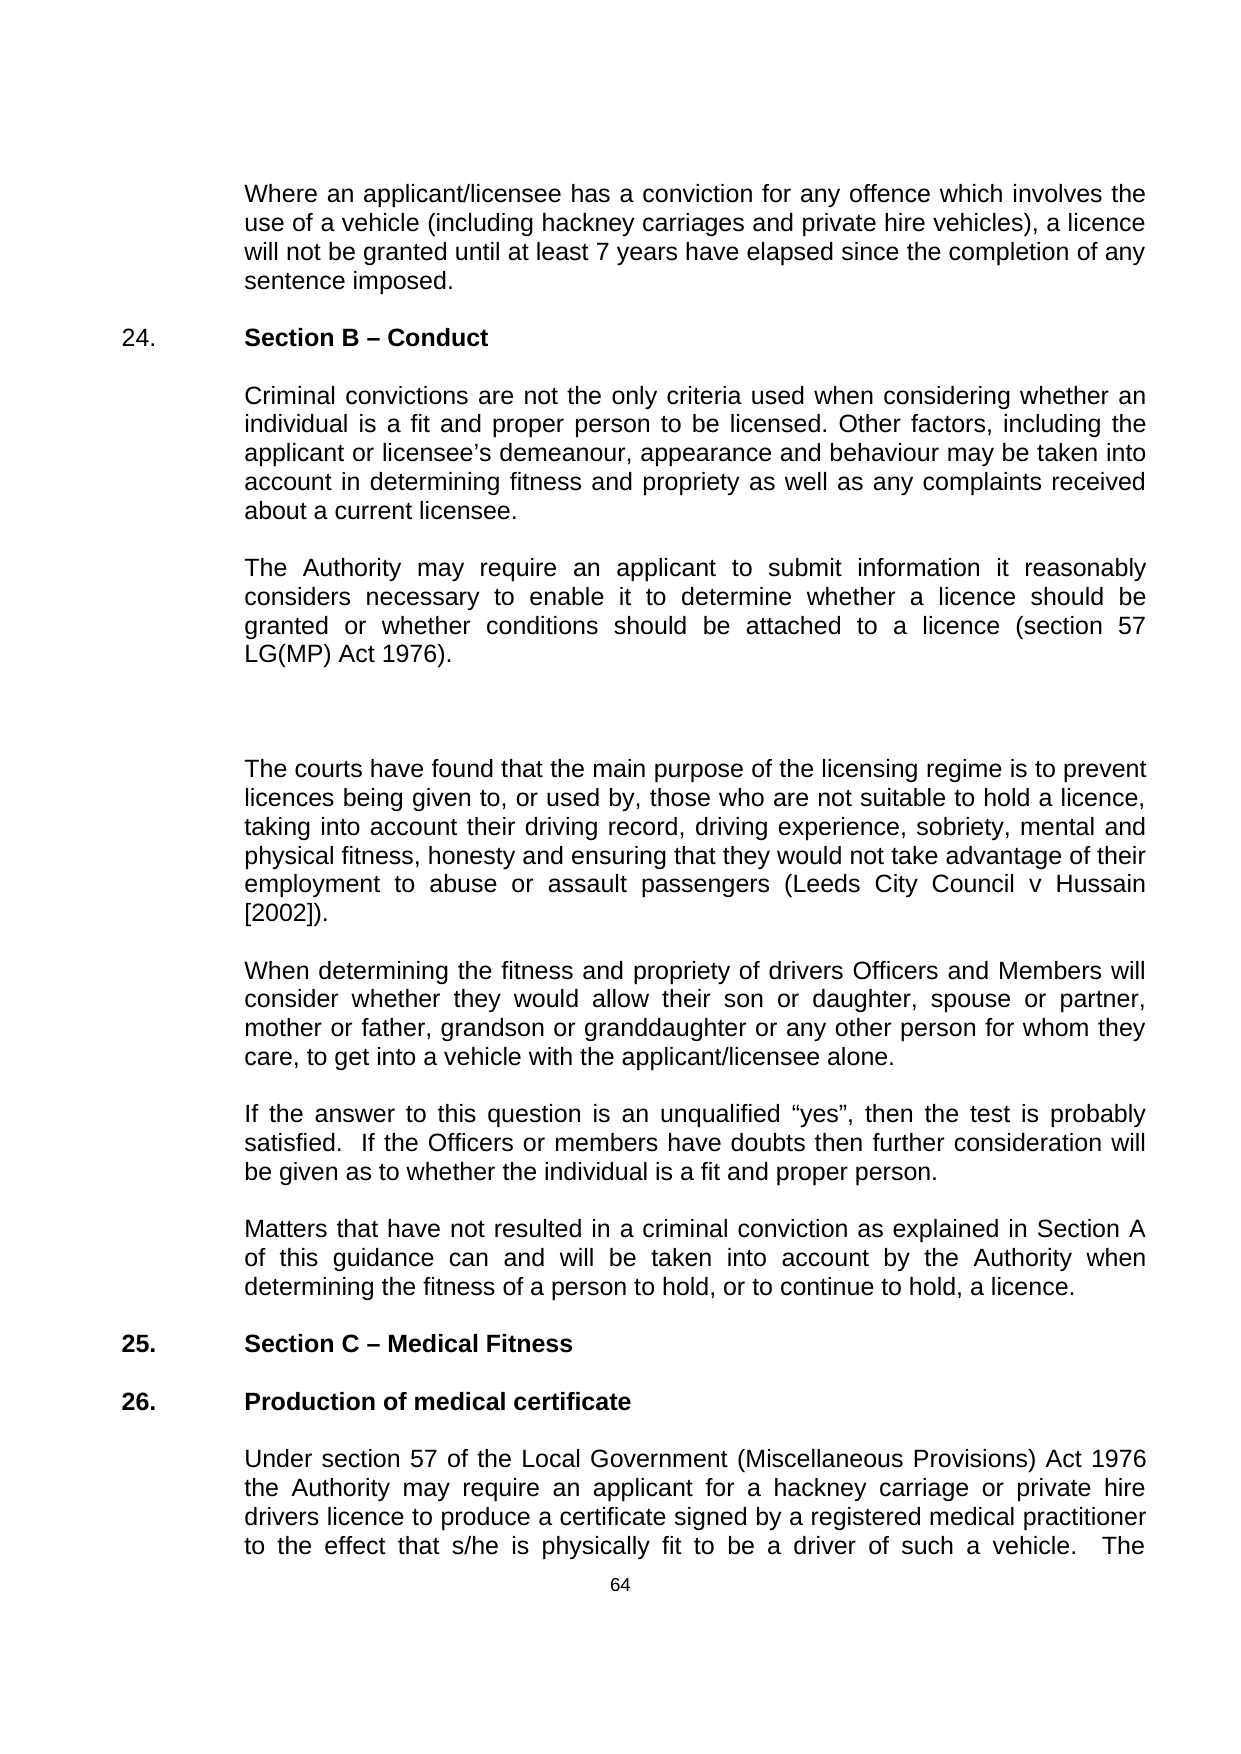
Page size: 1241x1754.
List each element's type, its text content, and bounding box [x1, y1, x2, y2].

table_cell 26. [110, 1387, 233, 1416]
table_cell [1159, 1330, 1191, 1358]
table_cell The Authority may require an applicant to submit information it reasonably considers necessary to enable it to determine whether a licence should be granted or whether conditions should be attached to a licence (section 57 LG(MP) Act 1976). [233, 553, 1159, 668]
table_cell Matters that have not resulted in a criminal conviction as explained in Section A of this guidance can and will be taken into account by the Authority when determining the fitness of a person to hold, or to continue to hold, a licence. [233, 1215, 1159, 1301]
table_cell [110, 1186, 233, 1214]
table_cell [1159, 956, 1191, 1071]
table_cell [1159, 525, 1191, 553]
table_cell [233, 1186, 1159, 1214]
table_cell Section C – Medical Fitness [233, 1330, 1159, 1358]
table_cell [233, 352, 1159, 381]
table_cell [233, 295, 1159, 323]
table_cell [110, 1301, 233, 1329]
table_cell [1191, 1186, 1241, 1214]
table_cell [1159, 668, 1191, 754]
table_cell [110, 927, 233, 956]
table_cell [1191, 1071, 1241, 1099]
table_cell [233, 1358, 1159, 1387]
table_cell [1191, 1215, 1241, 1301]
table_cell [1191, 295, 1241, 323]
table_cell [110, 1215, 233, 1301]
table_cell If the answer to this question is an unqualified “yes”, then the test is probably satisfied. If the Officers or members have doubts then further consideration will be given as to whether the individual is a fit and proper person. [233, 1100, 1159, 1186]
table_cell [110, 180, 233, 294]
table_cell [1191, 525, 1241, 553]
table_cell Under section 57 of the Local Government (Miscellaneous Provisions) Act 1976 the Authority may require an applicant for a hackney carriage or private hire drivers licence to produce a certificate signed by a registered medical practitioner to the effect that s/he is physically fit to be a driver of such a vehicle. The [233, 1445, 1159, 1559]
table_cell [1191, 1387, 1241, 1416]
table_cell [110, 553, 233, 668]
table_cell [110, 755, 233, 927]
table_cell [1159, 295, 1191, 323]
table_cell [110, 1358, 233, 1387]
table_cell Criminal convictions are not the only criteria used when considering whether an individual is a fit and proper person to be licensed. Other factors, including the applicant or licensee’s demeanour, appearance and behaviour may be taken into account in determining fitness and propriety as well as any complaints received about a current licensee. [233, 381, 1159, 524]
table_cell [1191, 1330, 1241, 1358]
table_cell [1191, 323, 1241, 352]
table_cell When determining the fitness and propriety of drivers Officers and Members will consider whether they would allow their son or daughter, spouse or partner, mother or father, grandson or granddaughter or any other person for whom they care, to get into a vehicle with the applicant/licensee alone. [233, 956, 1159, 1071]
table_cell [1191, 1100, 1241, 1186]
table_cell [110, 381, 233, 524]
table_cell [1191, 1416, 1241, 1444]
table_cell The courts have found that the main purpose of the licensing regime is to prevent licences being given to, or used by, those who are not suitable to hold a licence, taking into account their driving record, driving experience, sobriety, mental and physical fitness, honesty and ensuring that they would not take advantage of their employment to abuse or assault passengers (Leeds City Council v Hussain [2002]). [233, 755, 1159, 927]
table_cell [233, 1416, 1159, 1444]
table_cell [1191, 553, 1241, 668]
table_cell [1159, 1445, 1191, 1559]
table_cell [1159, 323, 1191, 352]
table_cell [1191, 956, 1241, 1071]
table_cell [1159, 1387, 1191, 1416]
table_cell [233, 668, 1159, 754]
table_cell [1191, 927, 1241, 956]
table_cell Section B – Conduct [233, 323, 1159, 352]
table_cell [1191, 755, 1241, 927]
table_cell [1159, 755, 1191, 927]
table_cell [110, 1100, 233, 1186]
table_cell [1159, 180, 1191, 294]
table_cell [1159, 927, 1191, 956]
table_cell [1159, 1100, 1191, 1186]
table_cell 24. [110, 323, 233, 352]
table_cell [1159, 1358, 1191, 1387]
table_cell [233, 1071, 1159, 1099]
table_cell [1159, 1071, 1191, 1099]
table_cell [110, 1071, 233, 1099]
table_cell [110, 956, 233, 1071]
table_cell [1159, 553, 1191, 668]
table_cell [1159, 1416, 1191, 1444]
table_cell [1191, 1358, 1241, 1387]
table_cell [233, 927, 1159, 956]
table_cell [1159, 1301, 1191, 1329]
table_cell [110, 295, 233, 323]
table_cell [1159, 381, 1191, 524]
table_cell [1191, 352, 1241, 381]
table_cell [1191, 381, 1241, 524]
table_cell [110, 525, 233, 553]
table_cell Where an applicant/licensee has a conviction for any offence which involves the use of a vehicle (including hackney carriages and private hire vehicles), a licence will not be granted until at least 7 years have elapsed since the completion of any sentence imposed. [233, 180, 1159, 294]
table_cell [1159, 1186, 1191, 1214]
table_cell [110, 1416, 233, 1444]
table_cell [1191, 1301, 1241, 1329]
table_cell Production of medical certificate [233, 1387, 1159, 1416]
table_cell [1191, 180, 1241, 294]
table_cell [110, 668, 233, 754]
table_cell [233, 1301, 1159, 1329]
table_cell [233, 525, 1159, 553]
table_cell [110, 1445, 233, 1559]
table_cell [1191, 1445, 1241, 1559]
table_cell [110, 352, 233, 381]
table_cell [1159, 352, 1191, 381]
table_cell 25. [110, 1330, 233, 1358]
table_cell [1159, 1215, 1191, 1301]
table_cell [1191, 668, 1241, 754]
